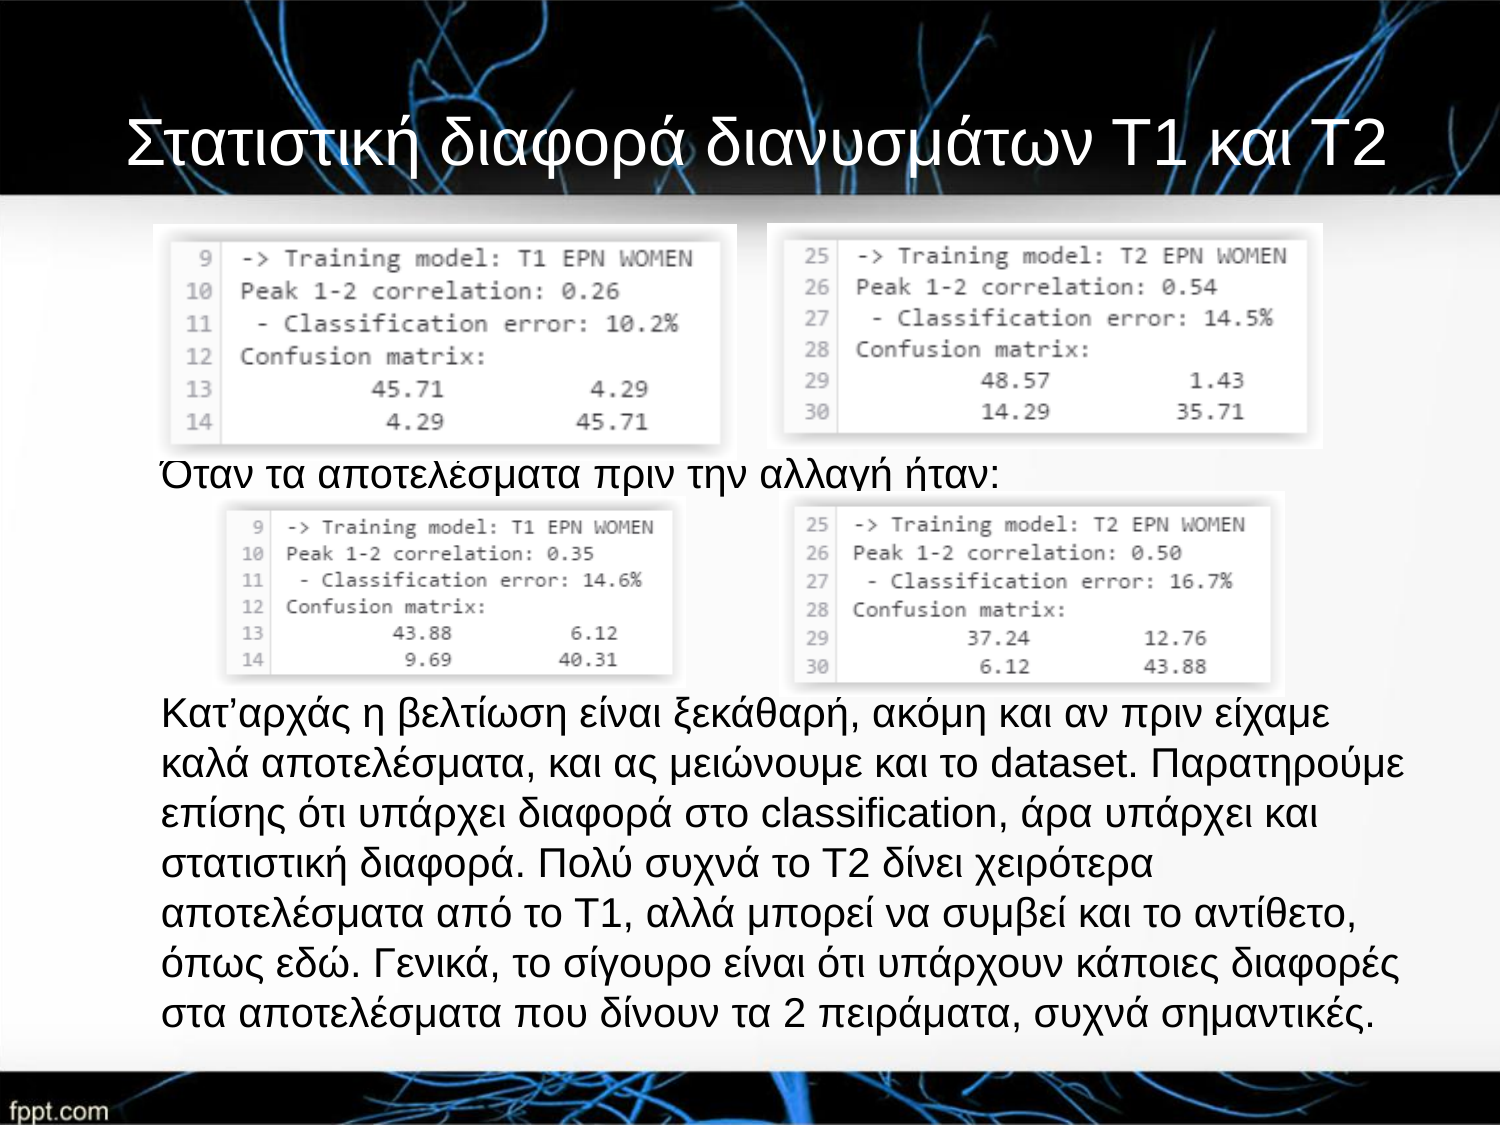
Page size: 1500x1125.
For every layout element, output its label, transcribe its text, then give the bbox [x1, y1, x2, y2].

picture [0, 0, 1500, 1125]
list Όταν τα αποτελέσματα πριν την αλλαγή ήταν: Κατ’αρχάς η βελτίωση είναι ξεκάθαρή, ακόμη και αν πριν είχαμε καλά αποτελέσματα, και ας μειώνουμε και το dataset. Παρατηρούμε επίσης ότι υπάρχει διαφορά στο classification, άρα υπάρχει και στατιστική διαφορά. Πολύ συχνά το Τ2 δίνει χειρότερα αποτελέσματα από το Τ1, αλλά μπορεί να συμβεί και το αντίθετο, όπως εδώ. Γενικά, το σίγουρο είναι ότι υπάρχουν κάποιες διαφορές στα αποτελέσματα που δίνουν τα 2 πειράματα, συχνά σημαντικές. [75, 200, 1425, 944]
title Στατιστική διαφορά διανυσμάτων Τ1 και Τ2 [82, 45, 1433, 233]
